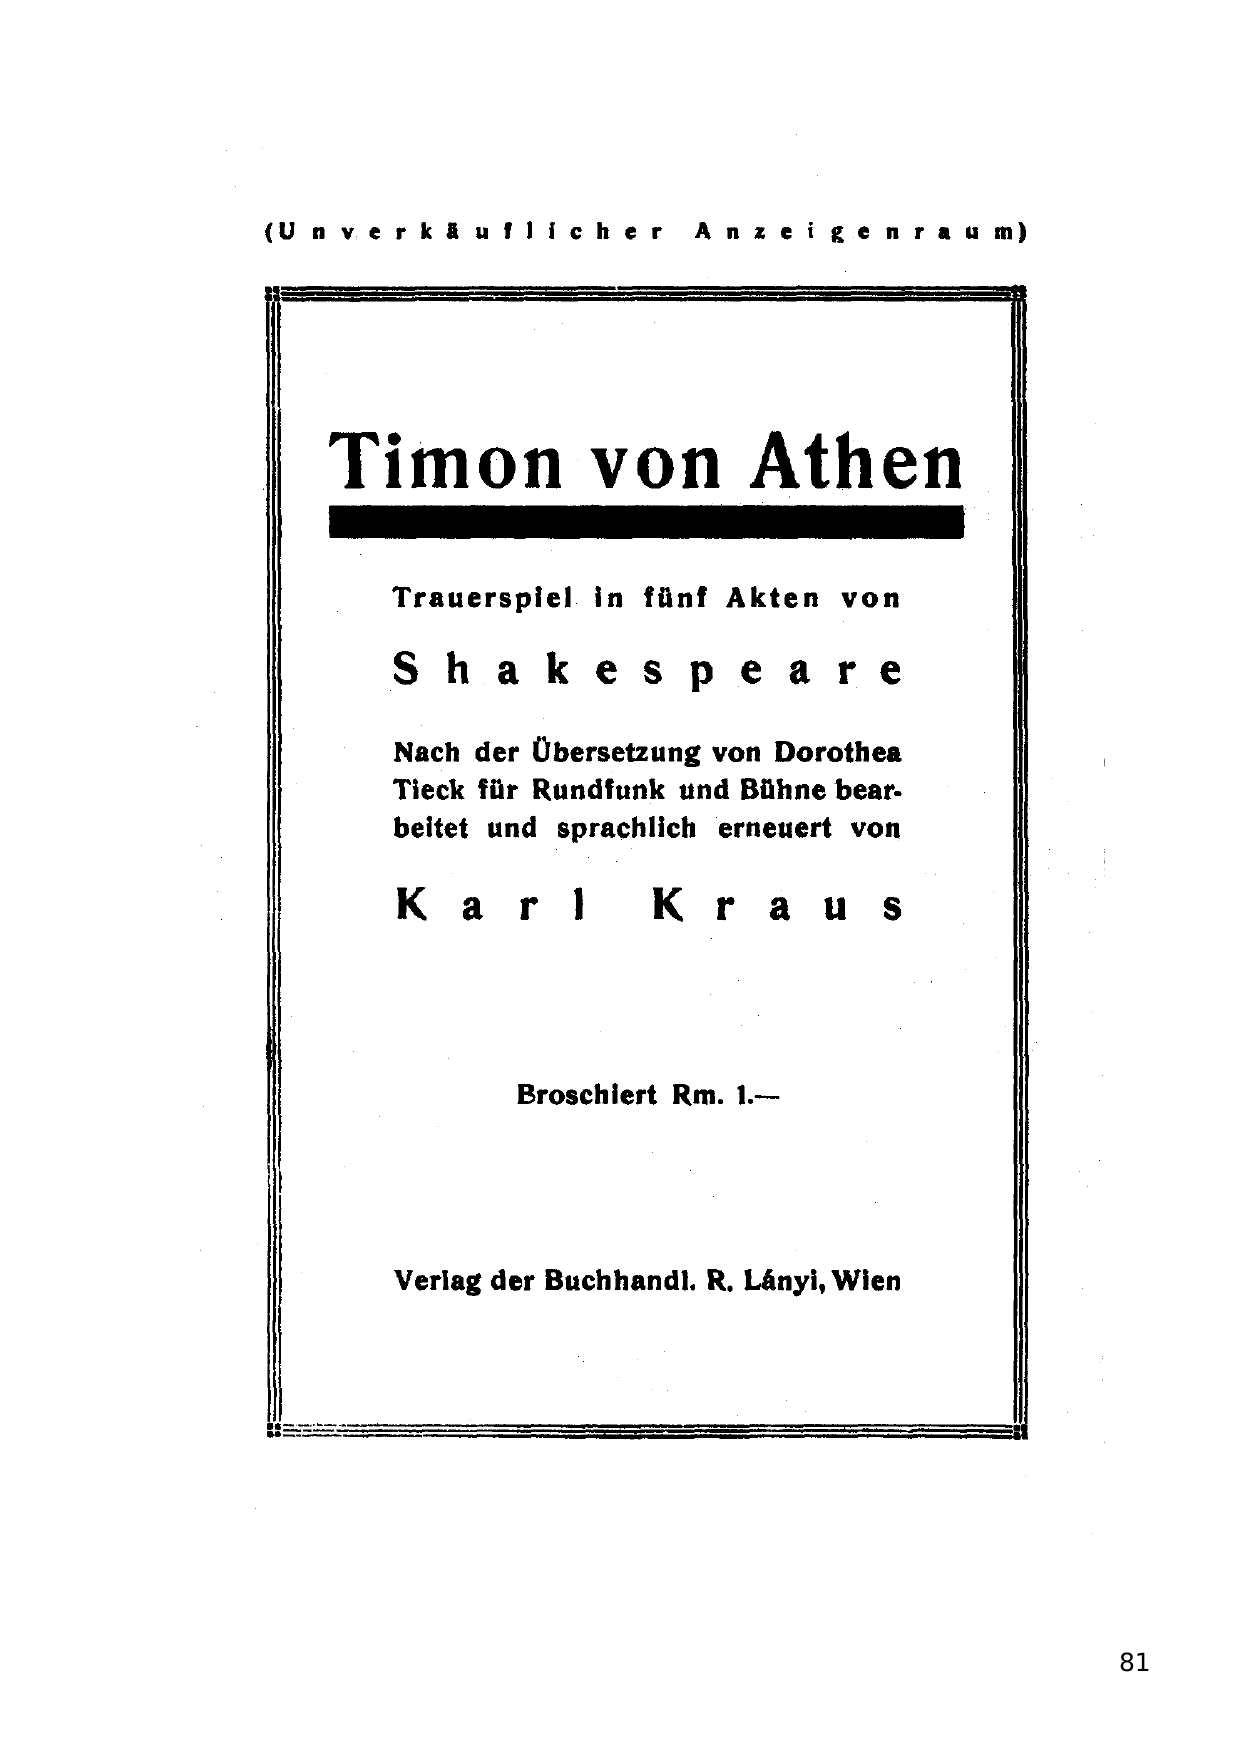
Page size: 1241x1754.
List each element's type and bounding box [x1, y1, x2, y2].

picture [195, 133, 1105, 1546]
